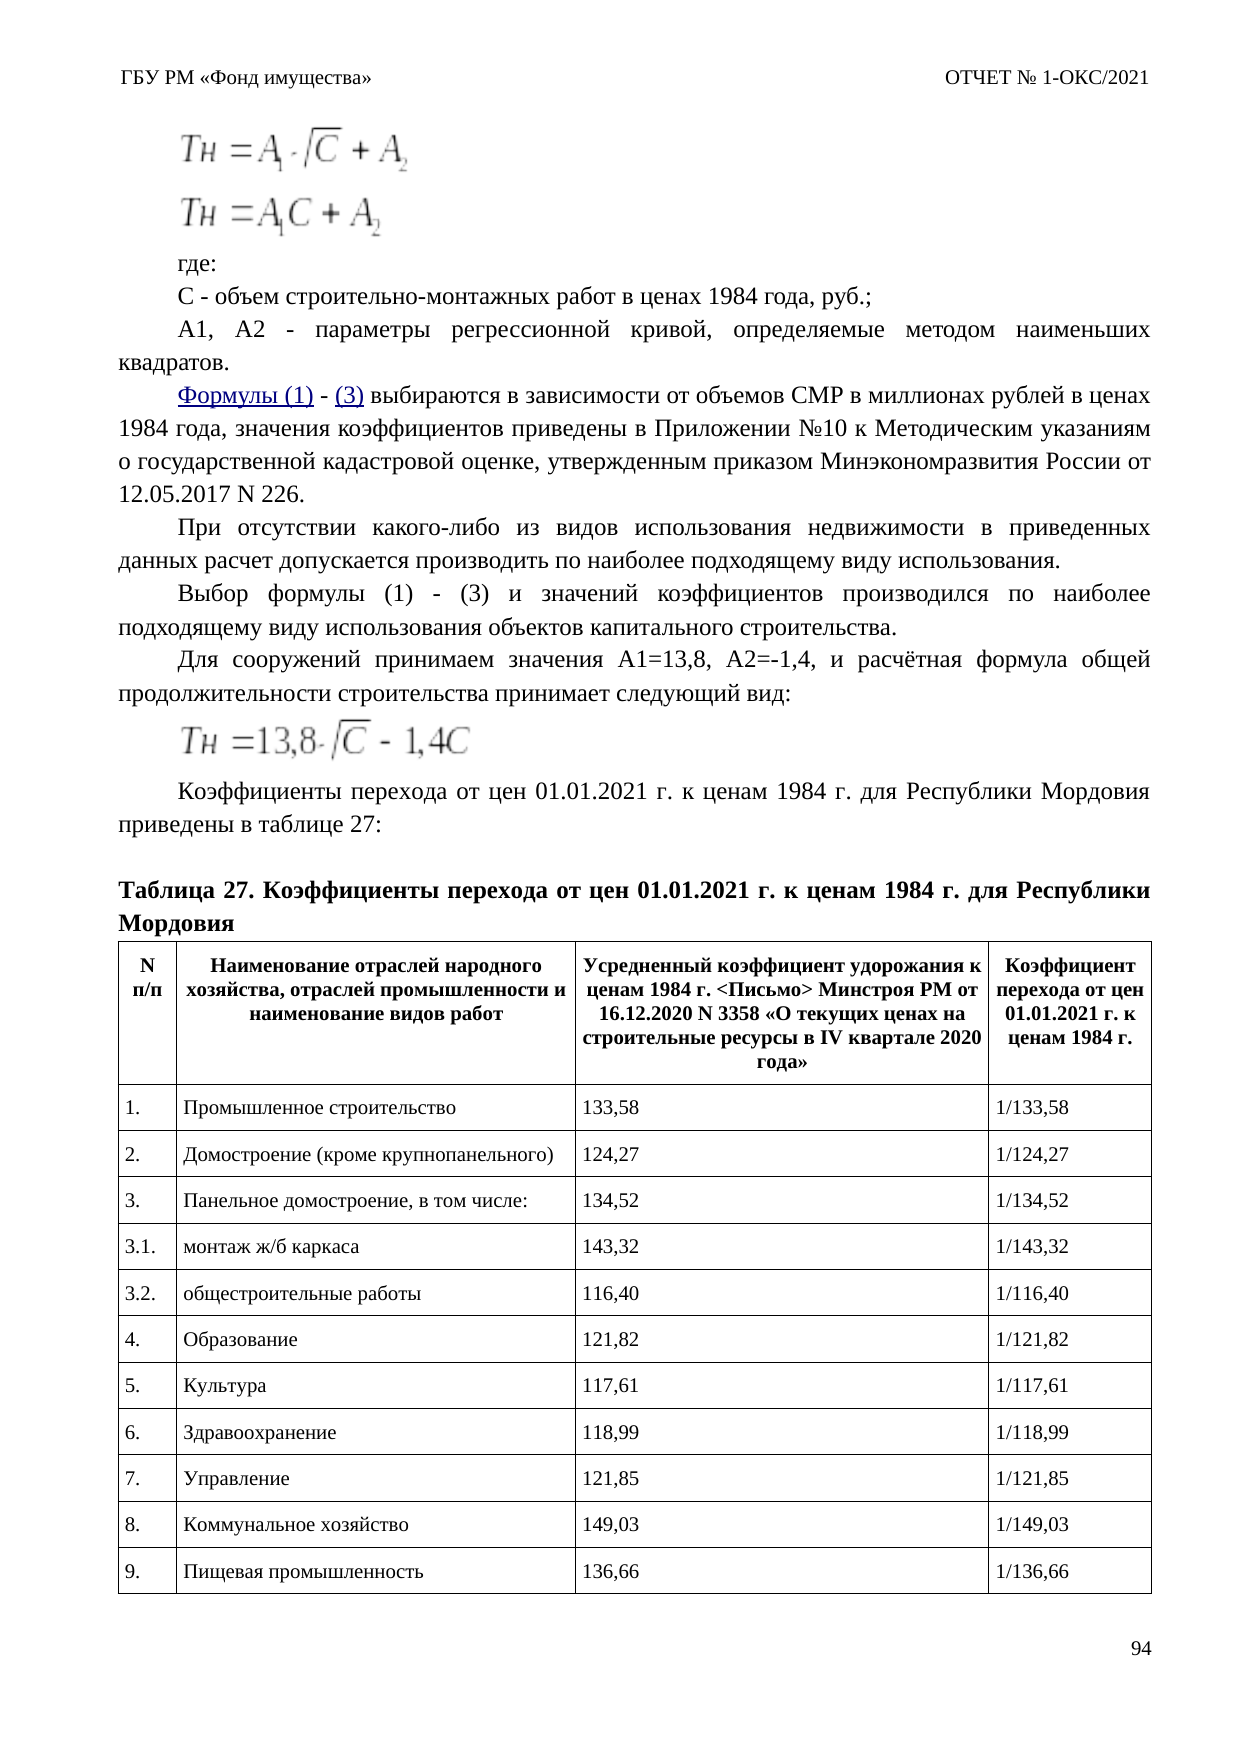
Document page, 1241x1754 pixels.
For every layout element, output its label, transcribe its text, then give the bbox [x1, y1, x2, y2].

table_cell 121,85 [576, 1455, 988, 1501]
table_cell 8. [119, 1502, 176, 1547]
table_cell 118,99 [576, 1409, 988, 1454]
table_cell 136,66 [576, 1548, 988, 1593]
table_cell 133,58 [576, 1085, 988, 1130]
table_cell 143,32 [576, 1224, 988, 1269]
table_cell Коммунальное хозяйство [177, 1502, 575, 1547]
table_cell Пищевая промышленность [177, 1548, 575, 1593]
text где: [118, 248, 1152, 277]
table_cell 124,27 [576, 1131, 988, 1176]
text Для сооружений принимаем значения А1=13,8, А2=-1,4, и расчётная формула общей продолжительности строительства принимает следующий вид: [118, 644, 1152, 706]
table_header Наименование отраслей народного хозяйства, отраслей промышленности и наименование видов работ [177, 942, 575, 1083]
table_cell 1/117,61 [989, 1363, 1151, 1408]
text A1, А2 - параметры регрессионной кривой, определяемые методом наименьших квадратов. [118, 314, 1152, 376]
table_cell Управление [177, 1455, 575, 1501]
table_cell Домостроение (кроме крупнопанельного) [177, 1131, 575, 1176]
table_cell 1/136,66 [989, 1548, 1151, 1593]
text При отсутствии какого-либо из видов использования недвижимости в приведенных данных расчет допускается производить по наиболее подходящему виду использования. [118, 512, 1152, 574]
text С - объем строительно-монтажных работ в ценах 1984 года, руб.; [118, 281, 1152, 310]
table_cell 1/133,58 [989, 1085, 1151, 1130]
table_header N п/п [119, 942, 176, 1083]
table_cell монтаж ж/б каркаса [177, 1224, 575, 1269]
table_cell 1/143,32 [989, 1224, 1151, 1269]
text Формулы (1) - (3) выбираются в зависимости от объемов СМР в миллионах рублей в ценах 1984 года, значения коэффициентов приведены в Приложении №10 к Методическим указаниям о государственной кадастровой оценке, утвержденным приказом Минэкономразвития России от 12.05.2017 N 226. [118, 380, 1152, 508]
text Коэффициенты перехода от цен 01.01.2021 г. к ценам 1984 г. для Республики Мордовия приведены в таблице 27: [118, 776, 1152, 837]
table_cell 1/134,52 [989, 1177, 1151, 1222]
table_cell 1/121,85 [989, 1455, 1151, 1501]
table_cell 5. [119, 1363, 176, 1408]
table_cell Образование [177, 1316, 575, 1362]
table_cell 2. [119, 1131, 176, 1176]
table_cell Здравоохранение [177, 1409, 575, 1454]
table_cell 3.2. [119, 1270, 176, 1315]
table_cell 3. [119, 1177, 176, 1222]
table_cell Промышленное строительство [177, 1085, 575, 1130]
table_cell 134,52 [576, 1177, 988, 1222]
table_cell 7. [119, 1455, 176, 1501]
text Таблица 27. Коэффициенты перехода от цен 01.01.2021 г. к ценам 1984 г. для Республики Мордовия [118, 875, 1152, 937]
table_cell Панельное домостроение, в том числе: [177, 1177, 575, 1222]
table_cell общестроительные работы [177, 1270, 575, 1315]
table_cell 121,82 [576, 1316, 988, 1362]
table_cell 9. [119, 1548, 176, 1593]
table_cell 1/121,82 [989, 1316, 1151, 1362]
table_cell 1/118,99 [989, 1409, 1151, 1454]
table_cell 117,61 [576, 1363, 988, 1408]
table_cell 1/124,27 [989, 1131, 1151, 1176]
table_cell 1. [119, 1085, 176, 1130]
table_header Усредненный коэффициент удорожания к ценам 1984 г. <Письмо> Минстроя РМ от 16.12.2020 N 3358 «О текущих ценах на строительные ресурсы в IV квартале 2020 года» [576, 942, 988, 1083]
table_cell 1/116,40 [989, 1270, 1151, 1315]
table_cell 1/149,03 [989, 1502, 1151, 1547]
text Выбор формулы (1) - (3) и значений коэффициентов производился по наиболее подходящему виду использования объектов капитального строительства. [118, 578, 1152, 640]
table_cell 149,03 [576, 1502, 988, 1547]
table_cell 3.1. [119, 1224, 176, 1269]
table_cell 4. [119, 1316, 176, 1362]
table_cell 6. [119, 1409, 176, 1454]
table_header Коэффициент перехода от цен 01.01.2021 г. к ценам 1984 г. [989, 942, 1151, 1083]
table_cell 116,40 [576, 1270, 988, 1315]
table_cell Культура [177, 1363, 575, 1408]
